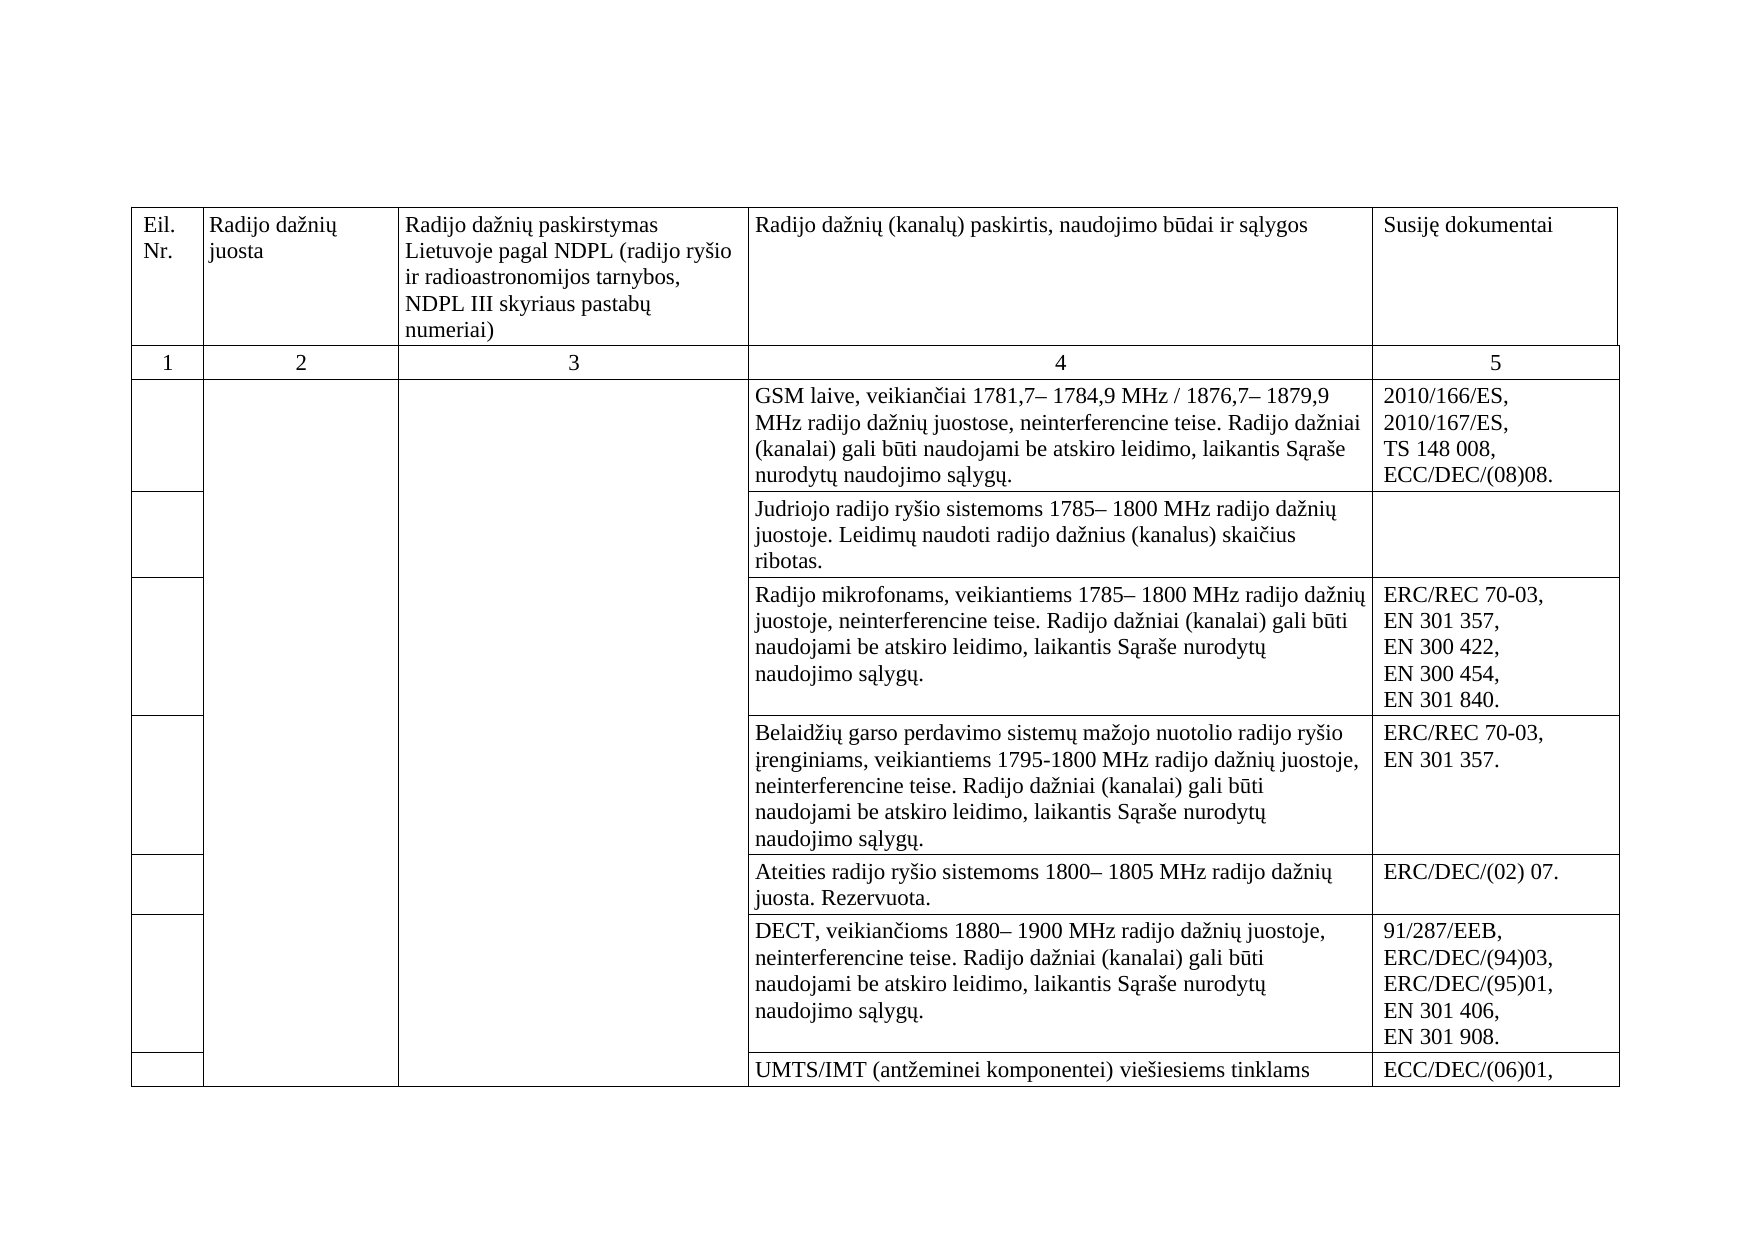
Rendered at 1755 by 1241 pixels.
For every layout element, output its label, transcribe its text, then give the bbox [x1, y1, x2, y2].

table_cell DECT, veikiančioms 1880– 1900 MHz radijo dažnių juostoje, neinterferencine teise. Radijo dažniai (kanalai) gali būti naudojami be atskiro leidimo, laikantis Sąraše nurodytų naudojimo sąlygų. [749, 915, 1372, 1052]
table_cell 4 [749, 346, 1372, 378]
table_cell Belaidžių garso perdavimo sistemų mažojo nuotolio radijo ryšio įrenginiams, veikiantiems 1795-1800 MHz radijo dažnių juostoje, neinterferencine teise. Radijo dažniai (kanalai) gali būti naudojami be atskiro leidimo, laikantis Sąraše nurodytų naudojimo sąlygų. [749, 716, 1372, 854]
table_cell 5 [1373, 346, 1619, 378]
table_cell [204, 380, 398, 1086]
table_cell Ateities radijo ryšio sistemoms 1800– 1805 MHz radijo dažnių juosta. Rezervuota. [749, 855, 1372, 914]
table_cell 3 [399, 346, 748, 378]
table_cell Judriojo radijo ryšio sistemoms 1785– 1800 MHz radijo dažnių juostoje. Leidimų naudoti radijo dažnius (kanalus) skaičius ribotas. [749, 492, 1372, 577]
table_cell 1 [132, 346, 203, 378]
table_cell [132, 492, 203, 577]
table_cell [132, 578, 203, 715]
table_cell ERC/REC 70-03, EN 301 357. [1373, 716, 1619, 854]
table_cell Radijo mikrofonams, veikiantiems 1785– 1800 MHz radijo dažnių juostoje, neinterferencine teise. Radijo dažniai (kanalai) gali būti naudojami be atskiro leidimo, laikantis Sąraše nurodytų naudojimo sąlygų. [749, 578, 1372, 715]
table_header Radijo dažnių (kanalų) paskirtis, naudojimo būdai ir sąlygos [749, 208, 1372, 345]
table_cell [132, 716, 203, 854]
table_header Radijo dažnių juosta [204, 208, 398, 345]
table_cell UMTS/IMT (antžeminei komponentei) viešiesiems tinklams [749, 1053, 1372, 1086]
table_header Radijo dažnių paskirstymas Lietuvoje pagal NDPL (radijo ryšio ir radioastronomijos tarnybos, NDPL III skyriaus pastabų numeriai) [399, 208, 748, 345]
table_cell [399, 380, 748, 1086]
table_cell ECC/DEC/(06)01, [1373, 1053, 1619, 1086]
table_cell 2010/166/ES, 2010/167/ES, TS 148 008, ECC/DEC/(08)08. [1373, 380, 1619, 491]
table_cell [132, 915, 203, 1052]
table_cell GSM laive, veikiančiai 1781,7– 1784,9 MHz / 1876,7– 1879,9 MHz radijo dažnių juostose, neinterferencine teise. Radijo dažniai (kanalai) gali būti naudojami be atskiro leidimo, laikantis Sąraše nurodytų naudojimo sąlygų. [749, 380, 1372, 491]
table_cell [1373, 492, 1619, 577]
table_cell ERC/DEC/(02) 07. [1373, 855, 1619, 914]
table_cell 2 [204, 346, 398, 378]
table_cell [132, 855, 203, 914]
table_cell [132, 380, 203, 491]
table_header Eil. Nr. [132, 208, 203, 345]
table_cell 91/287/EEB, ERC/DEC/(94)03, ERC/DEC/(95)01, EN 301 406, EN 301 908. [1373, 915, 1619, 1052]
table_header Susiję dokumentai [1373, 208, 1617, 345]
table_cell [132, 1053, 203, 1086]
table_cell ERC/REC 70-03, EN 301 357, EN 300 422, EN 300 454, EN 301 840. [1373, 578, 1619, 715]
